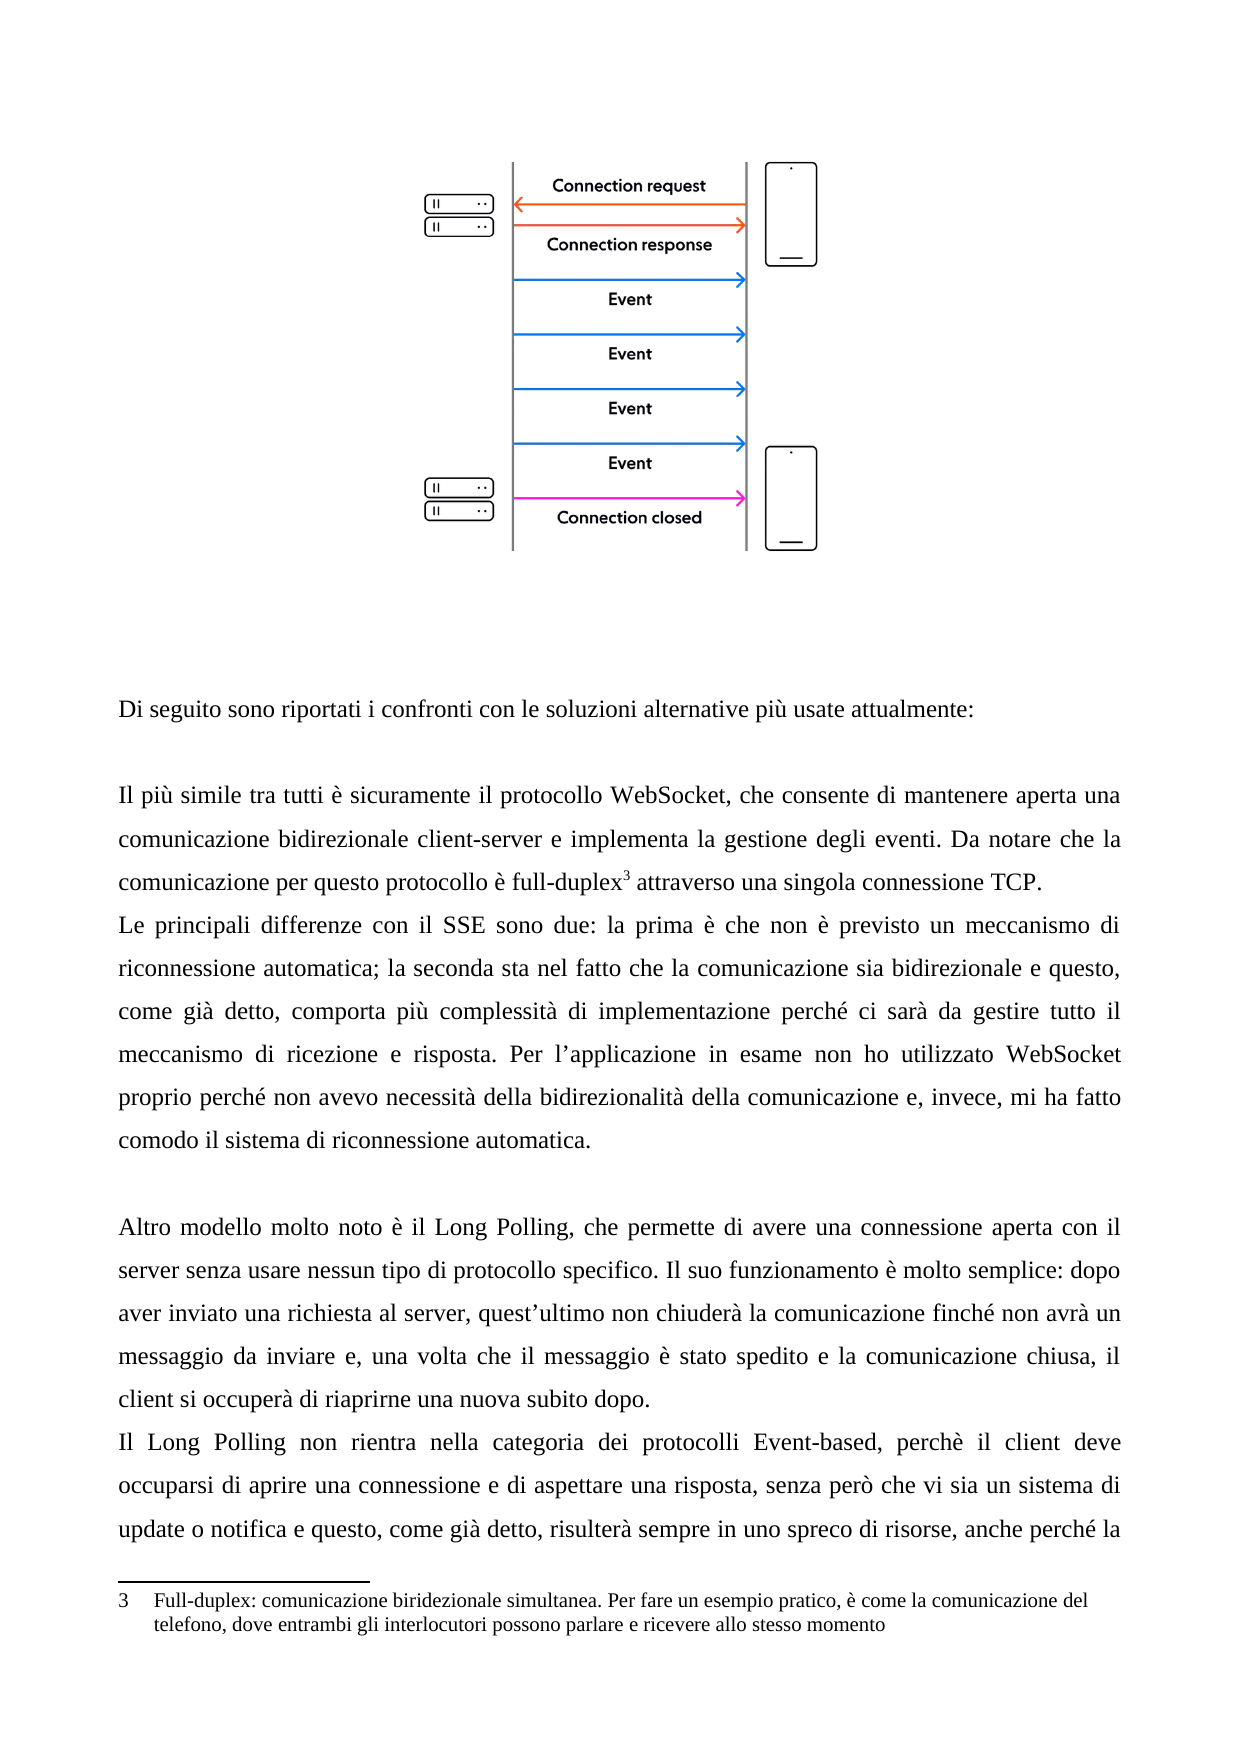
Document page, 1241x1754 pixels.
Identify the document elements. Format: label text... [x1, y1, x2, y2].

text Di seguito sono riportati i confronti con le soluzioni alternative più usate attualmente: [118, 694, 1122, 723]
picture [118, 118, 1123, 594]
text Il Long Polling non rientra nella categoria dei protocolli Event-based, perchè il client deve occuparsi di aprire una connessione e di aspettare una risposta, senza però che vi sia un sistema di update o notifica e questo, come già detto, risulterà sempre in uno spreco di risorse, anche perché la [118, 1427, 1122, 1542]
text Le principali differenze con il SSE sono due: la prima è che non è previsto un meccanismo di riconnessione automatica; la seconda sta nel fatto che la comunicazione sia bidirezionale e questo, come già detto, comporta più complessità di implementazione perché ci sarà da gestire tutto il meccanismo di ricezione e risposta. Per l’applicazione in esame non ho utilizzato WebSocket proprio perché non avevo necessità della bidirezionalità della comunicazione e, invece, mi ha fatto comodo il sistema di riconnessione automatica. [118, 910, 1122, 1154]
text Il più simile tra tutti è sicuramente il protocollo WebSocket, che consente di mantenere aperta una comunicazione bidirezionale client-server e implementa la gestione degli eventi. Da notare che la comunicazione per questo protocollo è full-duplex attraverso una singola connessione TCP. [118, 781, 1122, 896]
text Altro modello molto noto è il Long Polling, che permette di avere una connessione aperta con il server senza usare nessun tipo di protocollo specifico. Il suo funzionamento è molto semplice: dopo aver inviato una richiesta al server, quest’ultimo non chiuderà la comunicazione finché non avrà un messaggio da inviare e, una volta che il messaggio è stato spedito e la comunicazione chiusa, il client si occuperà di riaprirne una nuova subito dopo. [118, 1212, 1122, 1413]
text Full-duplex: comunicazione biridezionale simultanea. Per fare un esempio pratico, è come la comunicazione del telefono, dove entrambi gli interlocutori possono parlare e ricevere allo stesso momento [118, 1588, 1122, 1636]
